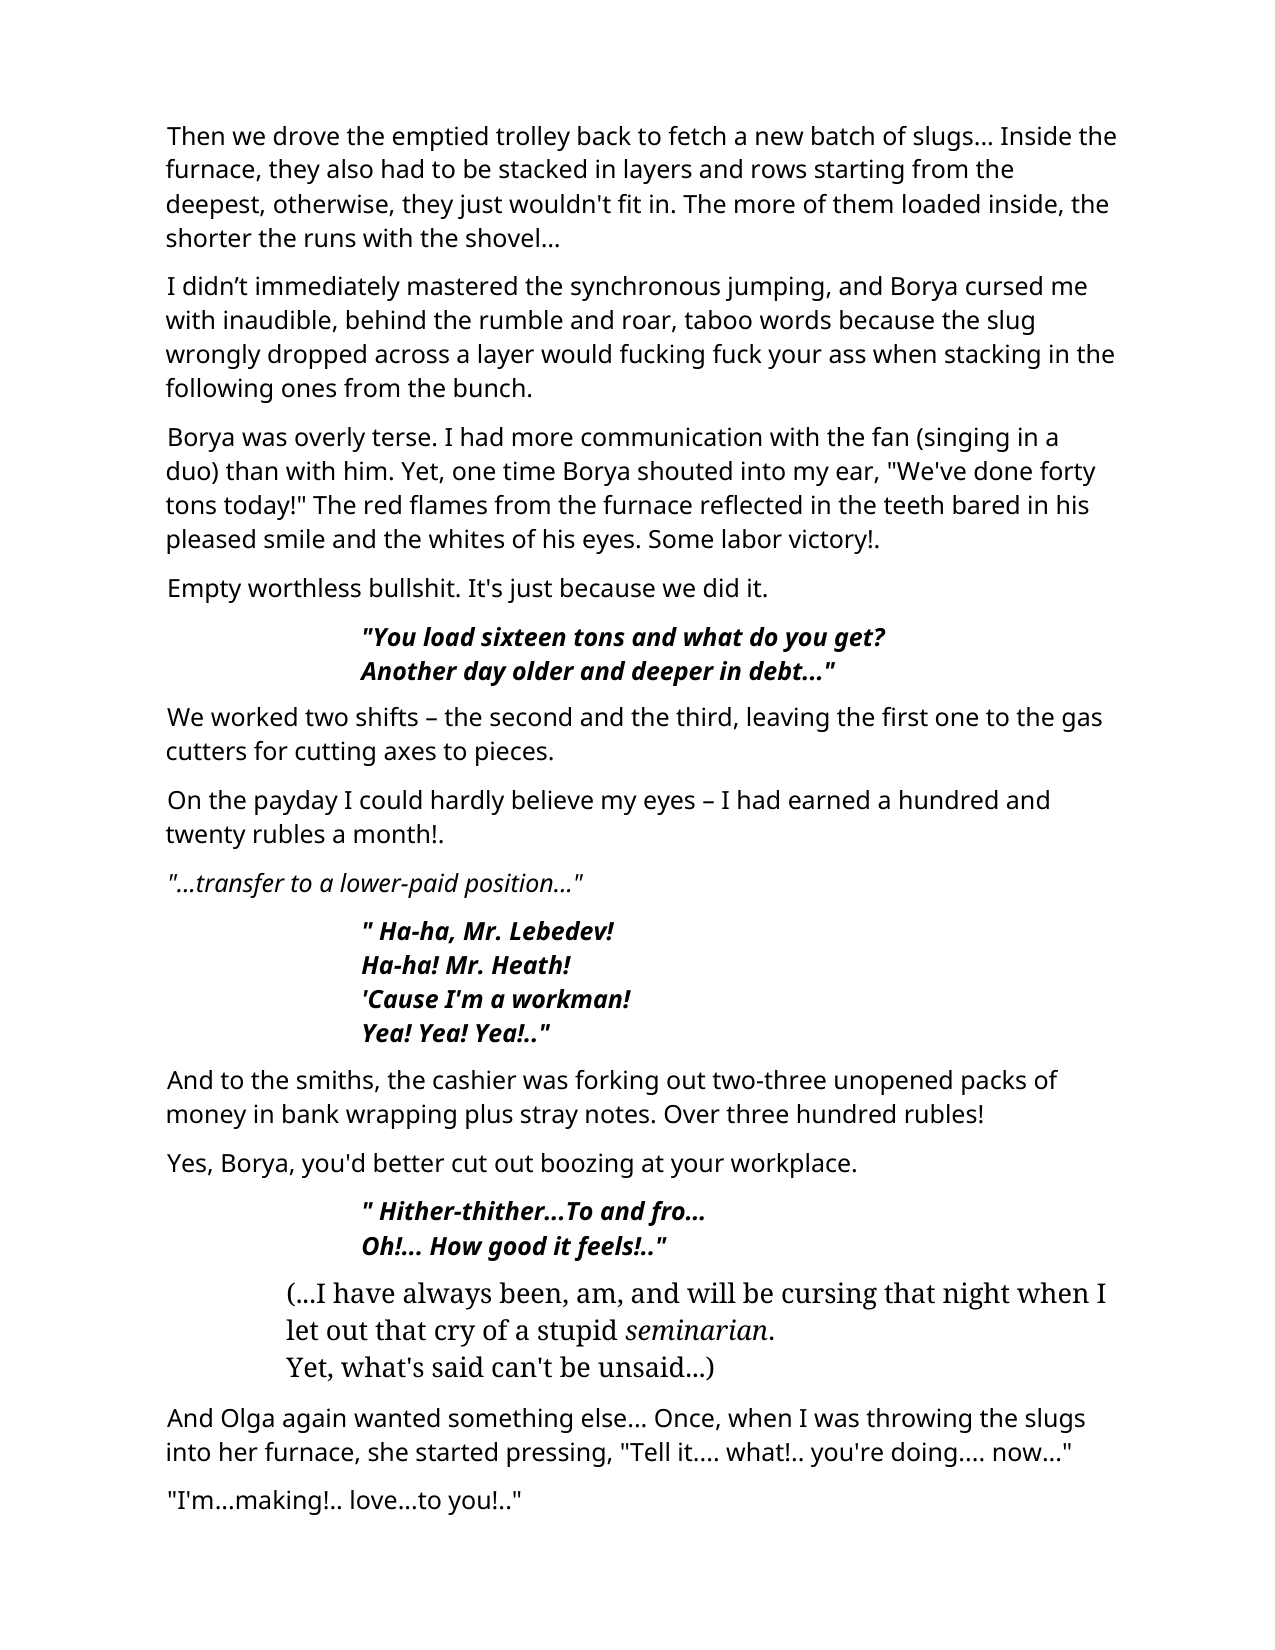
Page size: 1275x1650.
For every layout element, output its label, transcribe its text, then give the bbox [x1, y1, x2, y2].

text And Olga again wanted something else... Once, when I was throwing the slugs into her furnace, she started pressing, "Tell it.... what!.. you're doing.... now..." [165, 1400, 1118, 1468]
text Oh!... How good it feels!.." [286, 1228, 1118, 1262]
text " Hither-thither...To and fro… [286, 1194, 1118, 1228]
text "I'm...making!.. love...to you!.." [165, 1483, 1118, 1517]
text Ha-ha! Mr. Heath! [286, 948, 1118, 982]
text I didn’t immediately mastered the synchronous jumping, and Borya cursed me with inaudible, behind the rumble and roar, taboo words because the slug wrongly dropped across a layer would fucking fuck your ass when stacking in the following ones from the bunch. [165, 269, 1118, 405]
text Yea! Yea! Yea!.." [286, 1016, 1118, 1050]
text "...transfer to a lower-paid position..." [165, 865, 1118, 899]
list Yet, what's said can't be unsaid...) [286, 1348, 1118, 1385]
text And to the smiths, the cashier was forking out two-three unopened packs of money in bank wrapping plus stray notes. Over three hundred rubles! [165, 1063, 1118, 1131]
text " Ha-ha, Mr. Lebedev! [286, 914, 1118, 948]
text Yes, Borya, you'd better cut out boozing at your workplace. [165, 1145, 1118, 1179]
text Then we drove the emptied trolley back to fetch a new batch of slugs... Inside the furnace, they also had to be stacked in layers and rows starting from the deepest, otherwise, they just wouldn't fit in. The more of them loaded inside, the shorter the runs with the shovel… [165, 118, 1118, 254]
text "You load sixteen tons and what do you get? [286, 619, 1118, 653]
text Empty worthless bullshit. It's just because we did it. [165, 571, 1118, 605]
list (...I have always been, am, and will be cursing that night when I let out that cry of a stupid seminarian. [286, 1275, 1118, 1348]
text Borya was overly terse. I had more communication with the fan (singing in a duo) than with him. Yet, one time Borya shouted into my ear, "We've done forty tons today!" The red flames from the furnace reflected in the teeth bared in his pleased smile and the whites of his eyes. Some labor victory!. [165, 420, 1118, 556]
text Another day older and deeper in debt..." [286, 653, 1118, 687]
text We worked two shifts – the second and the third, leaving the first one to the gas cutters for cutting axes to pieces. [165, 700, 1118, 768]
text 'Cause I'm a workman! [286, 982, 1118, 1016]
text On the payday I could hardly believe my eyes – I had earned a hundred and twenty rubles a month!. [165, 783, 1118, 851]
